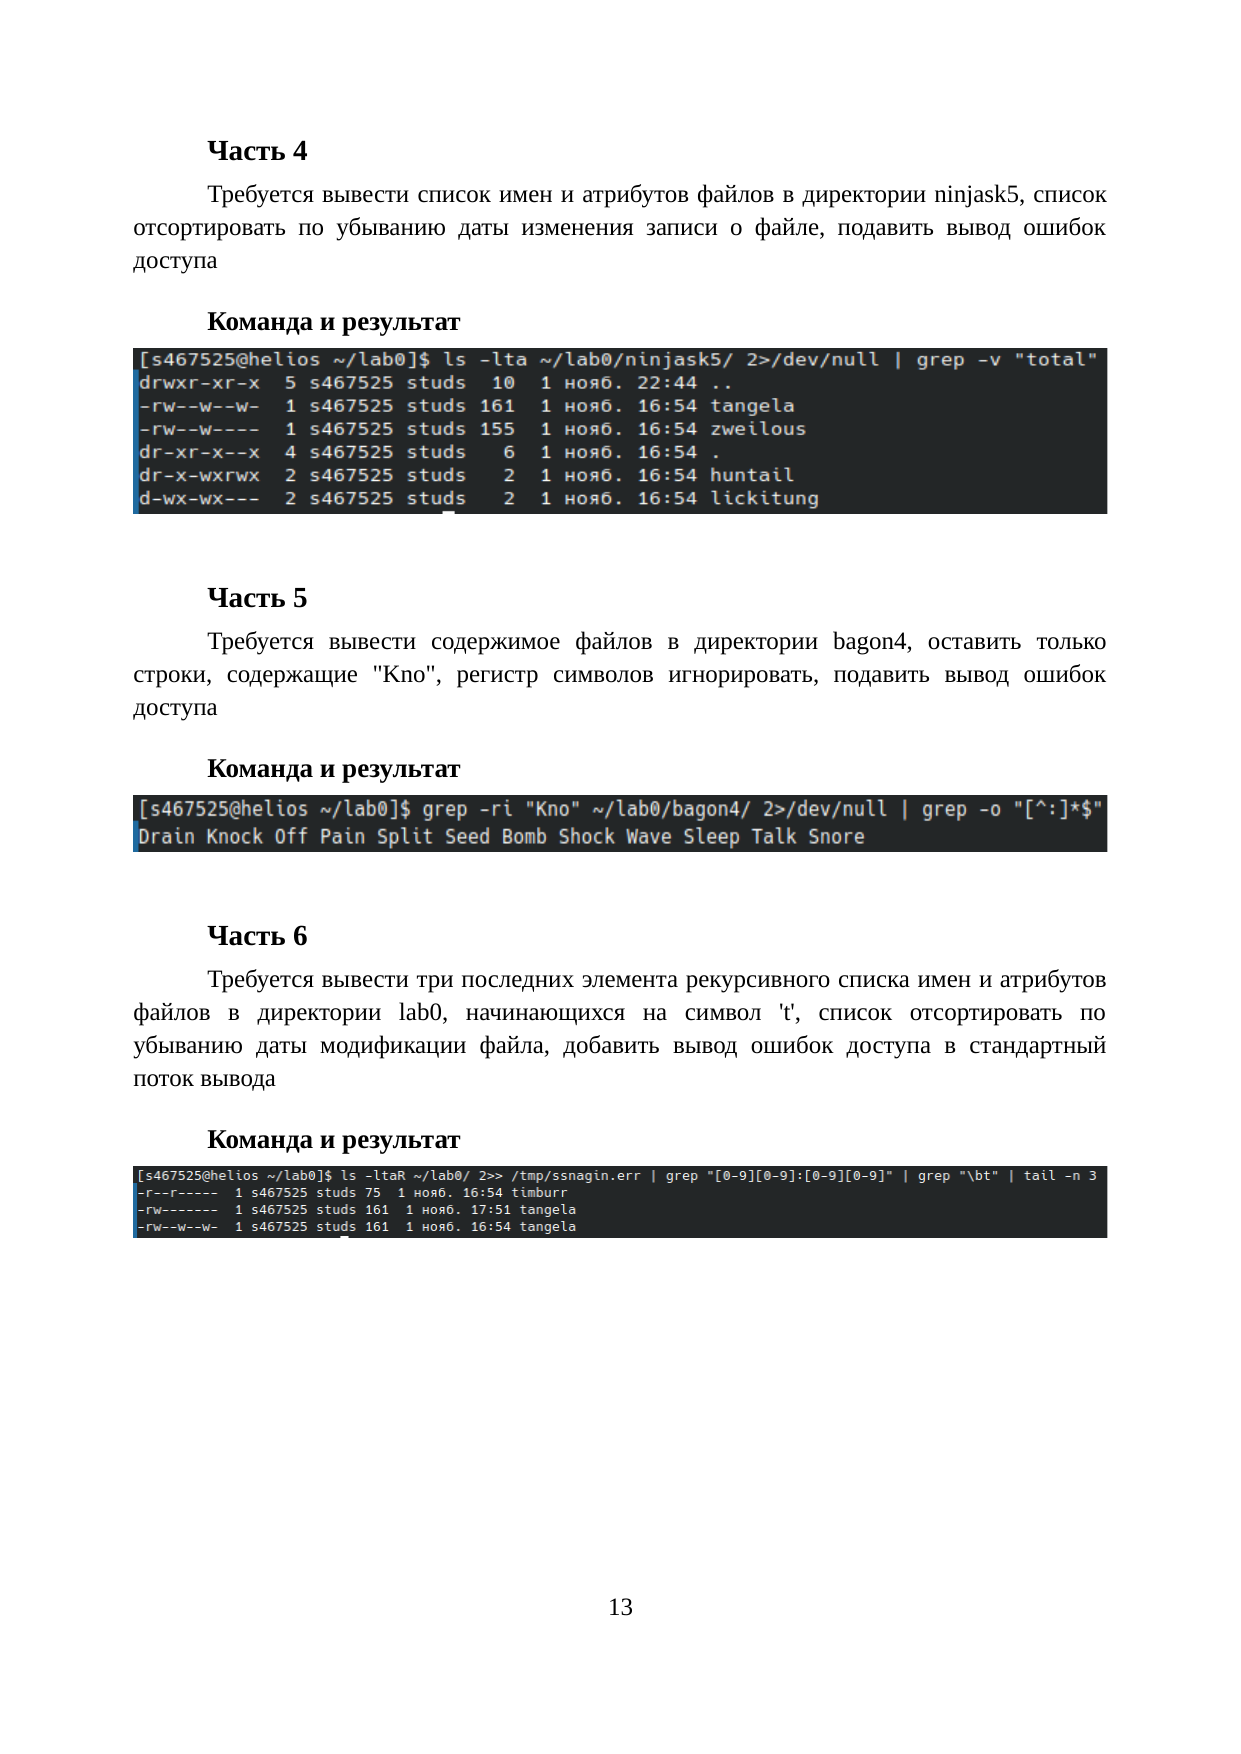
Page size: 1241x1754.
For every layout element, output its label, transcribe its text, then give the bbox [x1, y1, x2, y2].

text Требуется вывести содержимое файлов в директории bagon4, оставить только строки, содержащие "Kno", регистр символов игнорировать, подавить вывод ошибок доступа [133, 626, 1107, 721]
text Требуется вывести три последних элемента рекурсивного списка имен и атрибутов файлов в директории lab0, начинающихся на символ 't', список отсортировать по убыванию даты модификации файла, добавить вывод ошибок доступа в стандартный поток вывода [133, 964, 1107, 1092]
picture [133, 795, 1108, 852]
picture [133, 1166, 1108, 1238]
picture [133, 348, 1108, 514]
text Требуется вывести список имен и атрибутов файлов в директории ninjask5, список отсортировать по убыванию даты изменения записи о файле, подавить вывод ошибок доступа [133, 179, 1107, 274]
subtitle Команда и результат [133, 752, 1107, 783]
subtitle Часть 6 [133, 918, 1107, 952]
subtitle Команда и результат [133, 1123, 1107, 1154]
subtitle Часть 4 [133, 133, 1107, 167]
subtitle Команда и результат [133, 305, 1107, 336]
subtitle Часть 5 [133, 580, 1107, 613]
